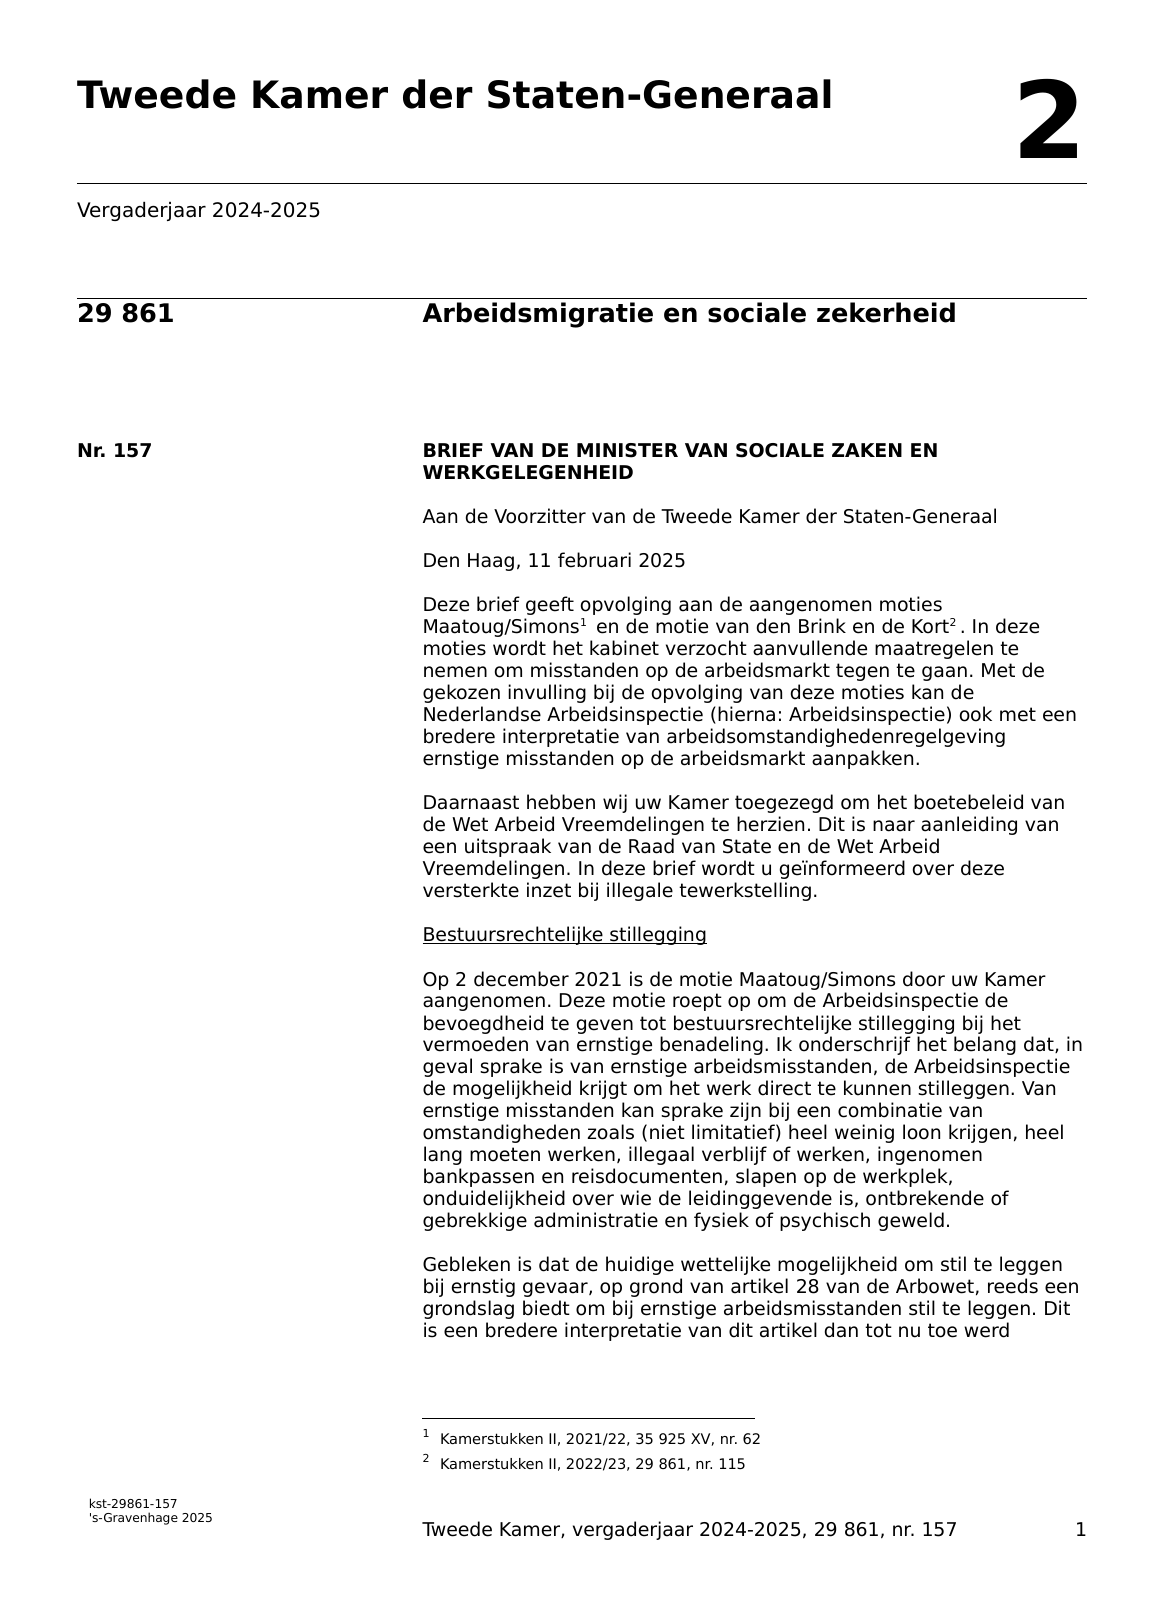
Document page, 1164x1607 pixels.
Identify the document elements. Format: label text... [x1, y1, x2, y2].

table_cell Vergaderjaar 2024-2025 [77, 184, 1087, 298]
text Aan de Voorzitter van de Tweede Kamer der Staten-Generaal [422, 506, 1087, 528]
text Daarnaast hebben wij uw Kamer toegezegd om het boetebeleid van de Wet Arbeid Vreemdelingen te herzien. Dit is naar aanleiding van een uitspraak van de Raad van State en de Wet Arbeid Vreemdelingen. In deze brief wordt u geïnformeerd over deze versterkte inzet bij illegale tewerkstelling. [422, 792, 1087, 902]
table_header Tweede Kamer der Staten-Generaal [77, 59, 886, 183]
text 's-Gravenhage 2025 [88, 1511, 323, 1525]
subtitle Nr. 157 BRIEF VAN DE MINISTER VAN SOCIALE ZAKEN EN WERKGELEGENHEID [77, 440, 1087, 484]
text Den Haag, 11 februari 2025 [422, 550, 1087, 572]
text Kamerstukken II, 2022/23, 29 861, nr. 115 [422, 1452, 1087, 1474]
subtitle Bestuursrechtelijke stillegging [422, 924, 1087, 946]
text Kamerstukken II, 2021/22, 35 925 XV, nr. 62 [422, 1427, 1087, 1449]
table_header 2 [886, 59, 1087, 183]
text Op 2 december 2021 is de motie Maatoug/Simons door uw Kamer aangenomen. Deze motie roept op om de Arbeidsinspectie de bevoegdheid te geven tot bestuursrechtelijke stillegging bij het vermoeden van ernstige benadeling. Ik onderschrijf het belang dat, in geval sprake is van ernstige arbeidsmisstanden, de Arbeidsinspectie de mogelijkheid krijgt om het werk direct te kunnen stilleggen. Van ernstige misstanden kan sprake zijn bij een combinatie van omstandigheden zoals (niet limitatief) heel weinig loon krijgen, heel lang moeten werken, illegaal verblijf of werken, ingenomen bankpassen en reisdocumenten, slapen op de werkplek, onduidelijkheid over wie de leidinggevende is, ontbrekende of gebrekkige administratie en fysiek of psychisch geweld. [422, 968, 1087, 1232]
text Deze brief geeft opvolging aan de aangenomen moties Maatoug/Simons en de motie van den Brink en de Kort. In deze moties wordt het kabinet verzocht aanvullende maatregelen te nemen om misstanden op de arbeidsmarkt tegen te gaan. Met de gekozen invulling bij de opvolging van deze moties kan de Nederlandse Arbeidsinspectie (hierna: Arbeidsinspectie) ook met een bredere interpretatie van arbeidsomstandighedenregelgeving ernstige misstanden op de arbeidsmarkt aanpakken. [422, 594, 1087, 770]
text kst-29861-157 [88, 1497, 323, 1511]
subtitle 29 861 Arbeidsmigratie en sociale zekerheid [77, 299, 1087, 329]
text Gebleken is dat de huidige wettelijke mogelijkheid om stil te leggen bij ernstig gevaar, op grond van artikel 28 van de Arbowet, reeds een grondslag biedt om bij ernstige arbeidsmisstanden stil te leggen. Dit is een bredere interpretatie van dit artikel dan tot nu toe werd [422, 1254, 1087, 1342]
